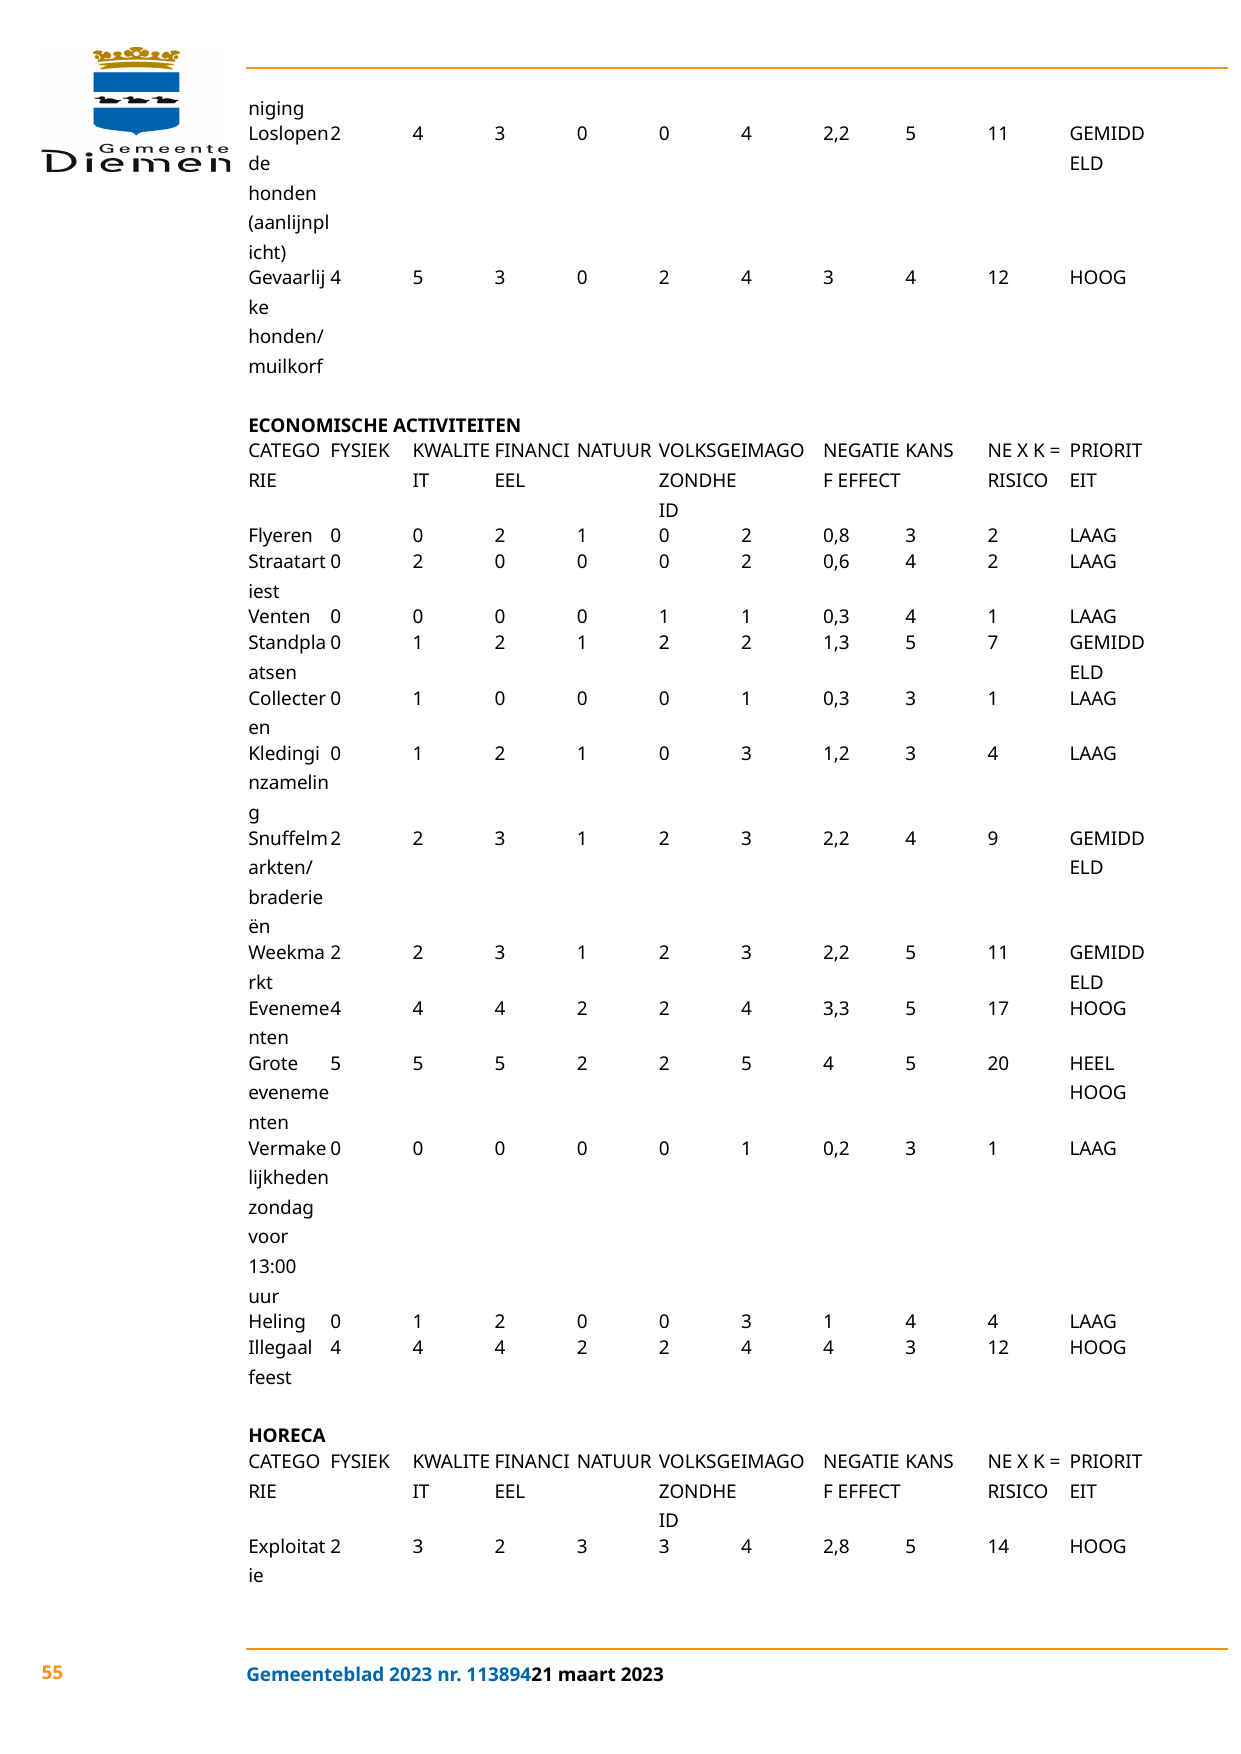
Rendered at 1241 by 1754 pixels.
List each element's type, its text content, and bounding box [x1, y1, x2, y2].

table_cell [577, 95, 659, 121]
table_cell 3 [494, 265, 577, 379]
table_cell KANS [905, 1448, 987, 1533]
table_cell FINANCIEEL [494, 438, 577, 523]
table_cell HOOG [1069, 1533, 1152, 1588]
table_cell 5 [741, 1050, 823, 1135]
table_cell NATUUR [577, 438, 659, 523]
table_cell 2 [741, 629, 823, 685]
table_cell 11 [987, 939, 1069, 995]
table_cell 5 [905, 995, 987, 1050]
table_cell 4 [330, 1334, 412, 1389]
table_cell 2 [494, 1533, 577, 1588]
table_cell 4 [905, 1309, 987, 1334]
table_cell [412, 95, 494, 121]
table_cell 5 [412, 1050, 494, 1135]
table_cell 0 [577, 685, 659, 740]
table_cell 2,2 [823, 939, 905, 995]
table_cell 0 [577, 548, 659, 604]
table_cell PRIORITEIT [1069, 438, 1152, 523]
table_cell 12 [987, 265, 1069, 379]
table_cell 1 [412, 740, 494, 825]
table_cell 0 [659, 548, 741, 604]
table_cell 2 [741, 523, 823, 548]
table_cell FINANCIEEL [494, 1448, 577, 1533]
table_cell 2 [494, 1309, 577, 1334]
table_cell GEMIDDELD [1069, 825, 1152, 939]
table_cell 12 [987, 1334, 1069, 1389]
table_cell VOLKSGEZONDHEID [659, 438, 741, 523]
table_cell 4 [823, 1334, 905, 1389]
table_cell 20 [987, 1050, 1069, 1135]
table_cell 2 [330, 121, 412, 264]
table_cell 4 [412, 995, 494, 1050]
table_cell 1 [412, 1309, 494, 1334]
table_cell 11 [987, 121, 1069, 264]
table_cell 3 [741, 1309, 823, 1334]
table_cell 3 [494, 825, 577, 939]
table_cell 0 [330, 685, 412, 740]
table_cell 1 [741, 604, 823, 629]
table_cell GEMIDDELD [1069, 629, 1152, 685]
table_cell Venten [248, 604, 330, 629]
table_cell 3 [494, 939, 577, 995]
table_cell NEGATIEF EFFECT [823, 438, 905, 523]
table_cell 2 [330, 825, 412, 939]
table_cell 0,8 [823, 523, 905, 548]
table_cell 2 [412, 548, 494, 604]
table_cell GEMIDDELD [1069, 939, 1152, 995]
table_cell 0 [659, 1135, 741, 1308]
table_cell Loslopende honden (aanlijnplicht) [248, 121, 330, 264]
table_cell 1 [412, 629, 494, 685]
table_cell 2 [659, 265, 741, 379]
table_cell 4 [330, 265, 412, 379]
table_cell 1 [577, 825, 659, 939]
table_cell 0 [412, 604, 494, 629]
table_cell 3 [741, 939, 823, 995]
table_cell 4 [412, 1334, 494, 1389]
table_cell 0 [577, 121, 659, 264]
table_cell 0 [412, 1135, 494, 1308]
table_cell 0 [330, 548, 412, 604]
table_cell [987, 95, 1069, 121]
table_cell IMAGO [741, 438, 823, 523]
table_cell FYSIEK [330, 1448, 412, 1533]
table_cell 0 [330, 523, 412, 548]
table_cell 1 [741, 1135, 823, 1308]
table_cell IMAGO [741, 1448, 823, 1533]
table_cell 3 [905, 1334, 987, 1389]
table_cell 2 [741, 548, 823, 604]
table_cell 0,6 [823, 548, 905, 604]
table_cell 1 [987, 604, 1069, 629]
table_cell [659, 95, 741, 121]
table_cell GEMIDDELD [1069, 121, 1152, 264]
table_cell 0,2 [823, 1135, 905, 1308]
table_cell 0 [577, 1135, 659, 1308]
table_cell 3 [412, 1533, 494, 1588]
table_cell 1,2 [823, 740, 905, 825]
table_cell 5 [412, 265, 494, 379]
table_cell Weekmarkt [248, 939, 330, 995]
table_cell 2 [412, 939, 494, 995]
table_cell [741, 95, 823, 121]
table_cell NE X K = RISICO [987, 438, 1069, 523]
table_cell VOLKSGEZONDHEID [659, 1448, 741, 1533]
table_cell [494, 95, 577, 121]
table_cell HOOG [1069, 1334, 1152, 1389]
table_cell 0 [412, 523, 494, 548]
table_cell 5 [905, 121, 987, 264]
table_cell 2 [330, 939, 412, 995]
table_cell LAAG [1069, 523, 1152, 548]
table_cell LAAG [1069, 548, 1152, 604]
table_cell 0 [659, 740, 741, 825]
table_cell 4 [987, 740, 1069, 825]
table_cell 1 [577, 939, 659, 995]
table_cell 14 [987, 1533, 1069, 1588]
table_cell Gevaarlijke honden/ muilkorf [248, 265, 330, 379]
table_cell NE X K = RISICO [987, 1448, 1069, 1533]
table_cell Heling [248, 1309, 330, 1334]
table_cell 5 [905, 939, 987, 995]
table_cell FYSIEK [330, 438, 412, 523]
table_cell LAAG [1069, 1309, 1152, 1334]
table_header ECONOMISCHE ACTIVITEITEN [248, 412, 1152, 438]
table_cell NEGATIEF EFFECT [823, 1448, 905, 1533]
table_cell 2 [494, 740, 577, 825]
table_cell 4 [741, 995, 823, 1050]
table_cell 7 [987, 629, 1069, 685]
table_cell 2 [494, 523, 577, 548]
table_cell 0 [659, 121, 741, 264]
table_cell NATUUR [577, 1448, 659, 1533]
table_cell 0 [330, 1135, 412, 1308]
table_cell LAAG [1069, 1135, 1152, 1308]
table_cell KWALITEIT [412, 1448, 494, 1533]
table_cell 17 [987, 995, 1069, 1050]
table_cell 2 [577, 1334, 659, 1389]
table_cell 0 [577, 265, 659, 379]
table_cell 0 [494, 548, 577, 604]
table_cell 1 [577, 523, 659, 548]
table_cell 1 [577, 629, 659, 685]
table_cell 1 [741, 685, 823, 740]
table_cell 4 [905, 548, 987, 604]
table_cell 0 [330, 1309, 412, 1334]
table_cell 0 [577, 1309, 659, 1334]
table_cell 3 [577, 1533, 659, 1588]
table_cell 3 [741, 740, 823, 825]
table_cell HOOG [1069, 265, 1152, 379]
table_cell 0 [494, 604, 577, 629]
table_cell 4 [741, 121, 823, 264]
table_cell 2 [987, 548, 1069, 604]
table_cell 0 [330, 629, 412, 685]
table_cell 3 [494, 121, 577, 264]
table_cell 2 [330, 1533, 412, 1588]
table_cell 4 [905, 604, 987, 629]
table_cell 2 [577, 995, 659, 1050]
table_cell 2 [577, 1050, 659, 1135]
table_cell 1 [987, 1135, 1069, 1308]
table_cell 4 [823, 1050, 905, 1135]
table_cell 0 [659, 1309, 741, 1334]
table_cell 2 [987, 523, 1069, 548]
table_cell [905, 95, 987, 121]
table_cell 5 [494, 1050, 577, 1135]
table_cell 3 [823, 265, 905, 379]
table_cell 2 [659, 995, 741, 1050]
table_cell 9 [987, 825, 1069, 939]
table_cell Snuffelmarkten/ braderieën [248, 825, 330, 939]
table_cell LAAG [1069, 685, 1152, 740]
table_cell Straatartiest [248, 548, 330, 604]
table_cell Illegaal feest [248, 1334, 330, 1389]
table_cell Exploitatie [248, 1533, 330, 1588]
table_cell 0,3 [823, 685, 905, 740]
table_cell 0 [659, 685, 741, 740]
table_cell CATEGORIE [248, 1448, 330, 1533]
table_cell 0,3 [823, 604, 905, 629]
table_cell 1 [412, 685, 494, 740]
table_cell 2,8 [823, 1533, 905, 1588]
table_cell 1 [987, 685, 1069, 740]
table_cell Kledinginzameling [248, 740, 330, 825]
table_cell 4 [987, 1309, 1069, 1334]
table_cell 2,2 [823, 121, 905, 264]
table_cell 3 [905, 685, 987, 740]
table_cell 2 [659, 1050, 741, 1135]
table_cell 5 [905, 1533, 987, 1588]
table_cell 0 [494, 685, 577, 740]
table_cell 2 [659, 939, 741, 995]
table_cell 0 [330, 740, 412, 825]
table_cell 4 [905, 265, 987, 379]
table_cell 0 [659, 523, 741, 548]
table_cell 4 [741, 265, 823, 379]
table_cell [823, 95, 905, 121]
table_cell 4 [494, 995, 577, 1050]
table_cell KANS [905, 438, 987, 523]
table_cell CATEGORIE [248, 438, 330, 523]
table_cell Flyeren [248, 523, 330, 548]
table_cell 3 [741, 825, 823, 939]
table_cell 2 [494, 629, 577, 685]
table_cell 4 [412, 121, 494, 264]
table_cell Standplaatsen [248, 629, 330, 685]
table_cell 3 [659, 1533, 741, 1588]
table_cell 1 [659, 604, 741, 629]
table_cell 4 [494, 1334, 577, 1389]
table_cell HOOG [1069, 995, 1152, 1050]
table_cell 2 [412, 825, 494, 939]
table_cell 3,3 [823, 995, 905, 1050]
table_cell 2 [659, 1334, 741, 1389]
table_cell HEEL HOOG [1069, 1050, 1152, 1135]
table_cell 2 [659, 629, 741, 685]
picture [41, 47, 231, 172]
table_cell Collecteren [248, 685, 330, 740]
table_cell 5 [905, 629, 987, 685]
table_cell 1 [823, 1309, 905, 1334]
table_cell 5 [905, 1050, 987, 1135]
table_cell 4 [741, 1334, 823, 1389]
table_cell Vermakelijkheden zondag voor 13:00 uur [248, 1135, 330, 1308]
table_cell 5 [330, 1050, 412, 1135]
table_cell LAAG [1069, 604, 1152, 629]
table_cell [1069, 95, 1152, 121]
table_cell 0 [494, 1135, 577, 1308]
table_cell niging [248, 95, 330, 121]
table_cell 1 [577, 740, 659, 825]
table_cell 1,3 [823, 629, 905, 685]
table_cell LAAG [1069, 740, 1152, 825]
table_cell 0 [577, 604, 659, 629]
table_cell 4 [741, 1533, 823, 1588]
table_cell 4 [330, 995, 412, 1050]
table_header HORECA [248, 1423, 1152, 1448]
table_cell 3 [905, 523, 987, 548]
table_cell Grote evenementen [248, 1050, 330, 1135]
table_cell KWALITEIT [412, 438, 494, 523]
table_cell Evenementen [248, 995, 330, 1050]
table_cell PRIORITEIT [1069, 1448, 1152, 1533]
table_cell 2 [659, 825, 741, 939]
table_cell 3 [905, 740, 987, 825]
table_cell [330, 95, 412, 121]
table_cell 2,2 [823, 825, 905, 939]
table_cell 3 [905, 1135, 987, 1308]
table_cell 4 [905, 825, 987, 939]
table_cell 0 [330, 604, 412, 629]
